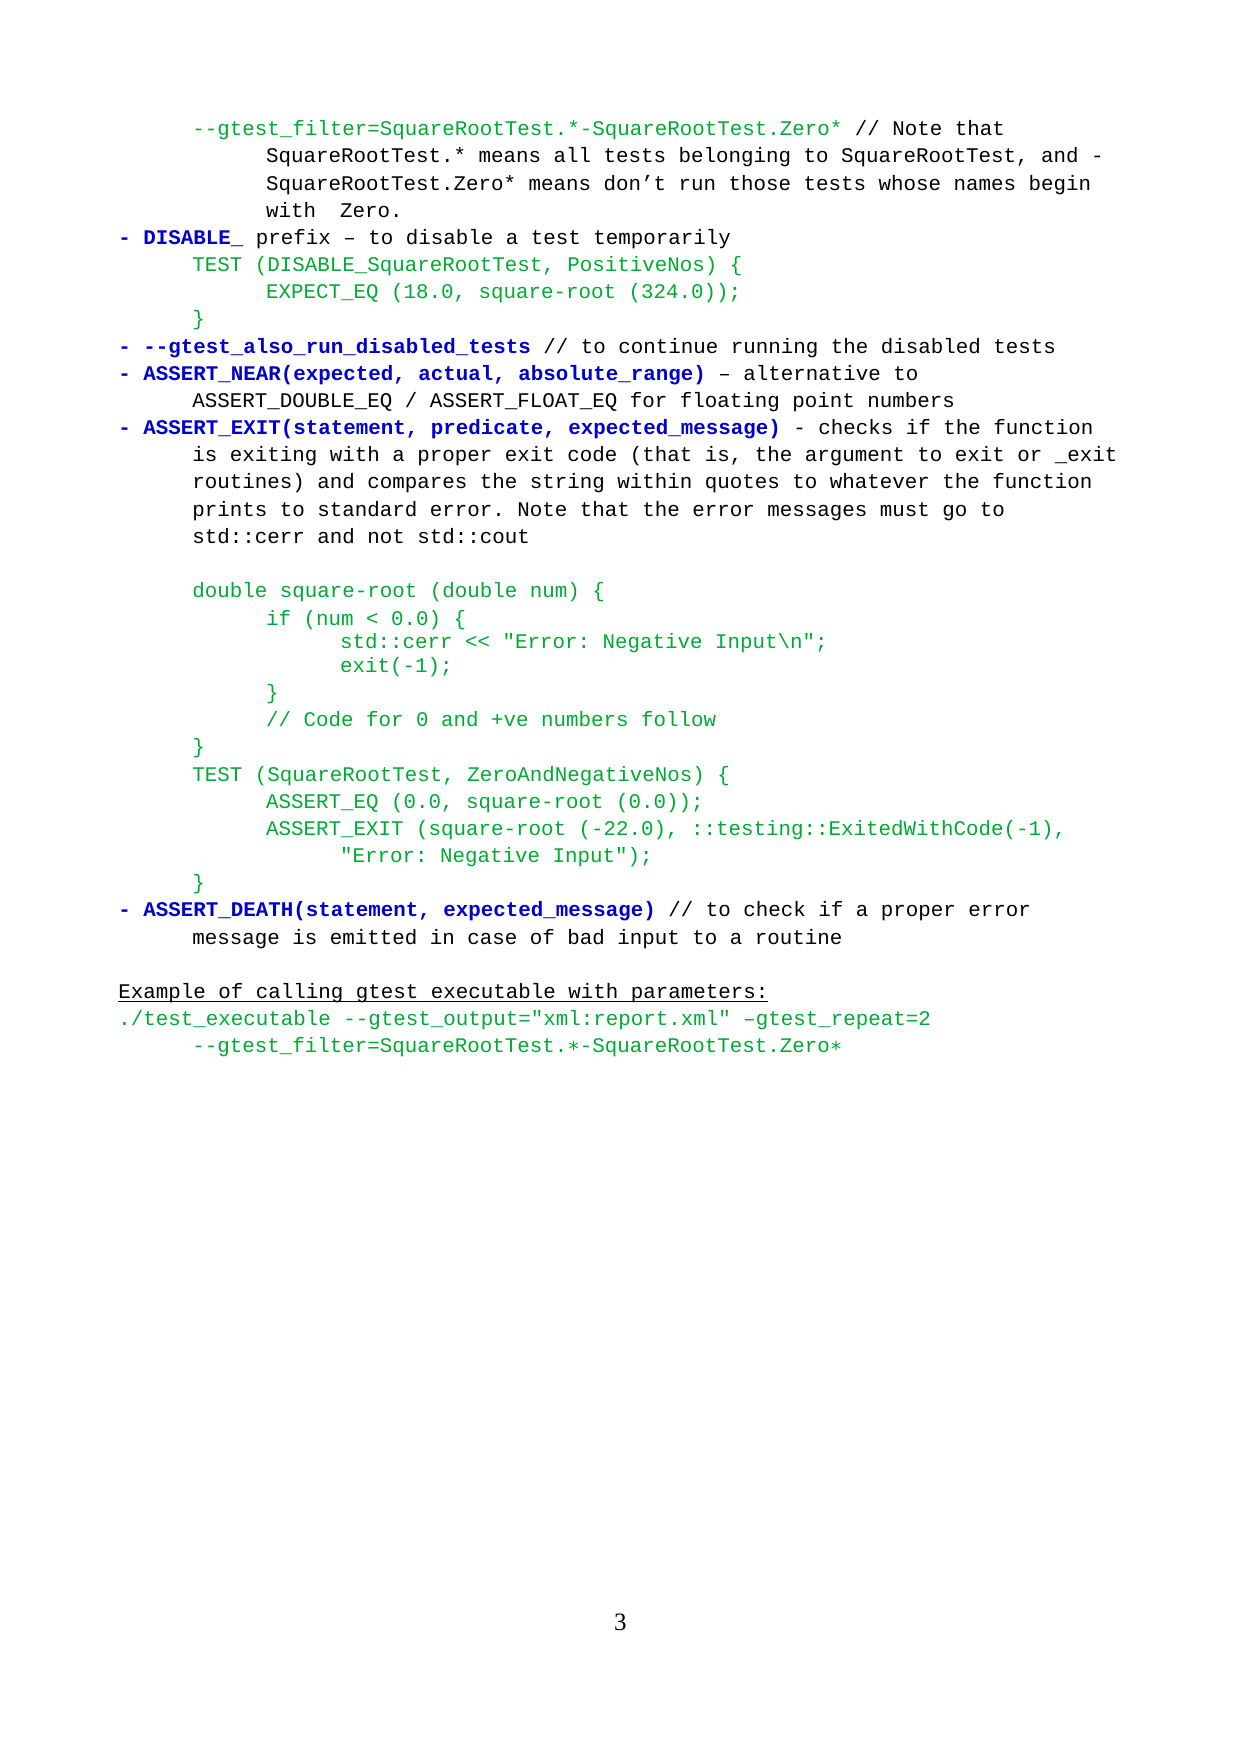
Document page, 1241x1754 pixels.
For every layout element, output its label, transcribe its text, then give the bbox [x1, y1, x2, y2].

text TEST (DISABLE_SquareRootTest, PositiveNos) { [118, 254, 1122, 278]
text exit(-1); [118, 655, 1122, 678]
text - DISABLE_ prefix – to disable a test temporarily [118, 227, 1122, 251]
text - ASSERT_DEATH(statement, expected_message) // to check if a proper error message is emitted in case of bad input to a routine [118, 899, 1122, 950]
text double square-root (double num) { [118, 580, 1122, 604]
text ./test_executable --gtest_output="xml:report.xml" –gtest_repeat=2 [118, 1008, 1122, 1032]
text } [118, 308, 1122, 332]
text if (num < 0.0) { [118, 607, 1122, 631]
text - --gtest_also_run_disabled_tests // to continue running the disabled tests [118, 336, 1122, 359]
text } [118, 872, 1122, 896]
text std::cerr << "Error: Negative Input\n"; [118, 631, 1122, 655]
text ASSERT_EQ (0.0, square-root (0.0)); [118, 791, 1122, 814]
text } [118, 682, 1122, 706]
text --gtest_filter=SquareRootTest.∗-SquareRootTest.Zero∗ [118, 1035, 1122, 1059]
text - ASSERT_NEAR(expected, actual, absolute_range) – alternative to ASSERT_DOUBLE_EQ / ASSERT_FLOAT_EQ for floating point numbers [118, 363, 1122, 414]
text --gtest_filter=SquareRootTest.*-SquareRootTest.Zero* // Note that SquareRootTest.* means all tests belonging to SquareRootTest, and - SquareRootTest.Zero* means don’t run those tests whose names begin with Zero. [118, 118, 1122, 223]
text ASSERT_EXIT (square-root (-22.0), ::testing::ExitedWithCode(-1), "Error: Negative Input"); [118, 818, 1122, 869]
text - ASSERT_EXIT(statement, predicate, expected_message) - checks if the function is exiting with a proper exit code (that is, the argument to exit or _exit routines) and compares the string within quotes to whatever the function prints to standard error. Note that the error messages must go to std::cerr and not std::cout [118, 417, 1122, 549]
text // Code for 0 and +ve numbers follow [118, 709, 1122, 733]
text TEST (SquareRootTest, ZeroAndNegativeNos) { [118, 763, 1122, 787]
text Example of calling gtest executable with parameters: [118, 981, 1122, 1005]
text } [118, 736, 1122, 760]
text EXPECT_EQ (18.0, square-root (324.0)); [118, 281, 1122, 305]
